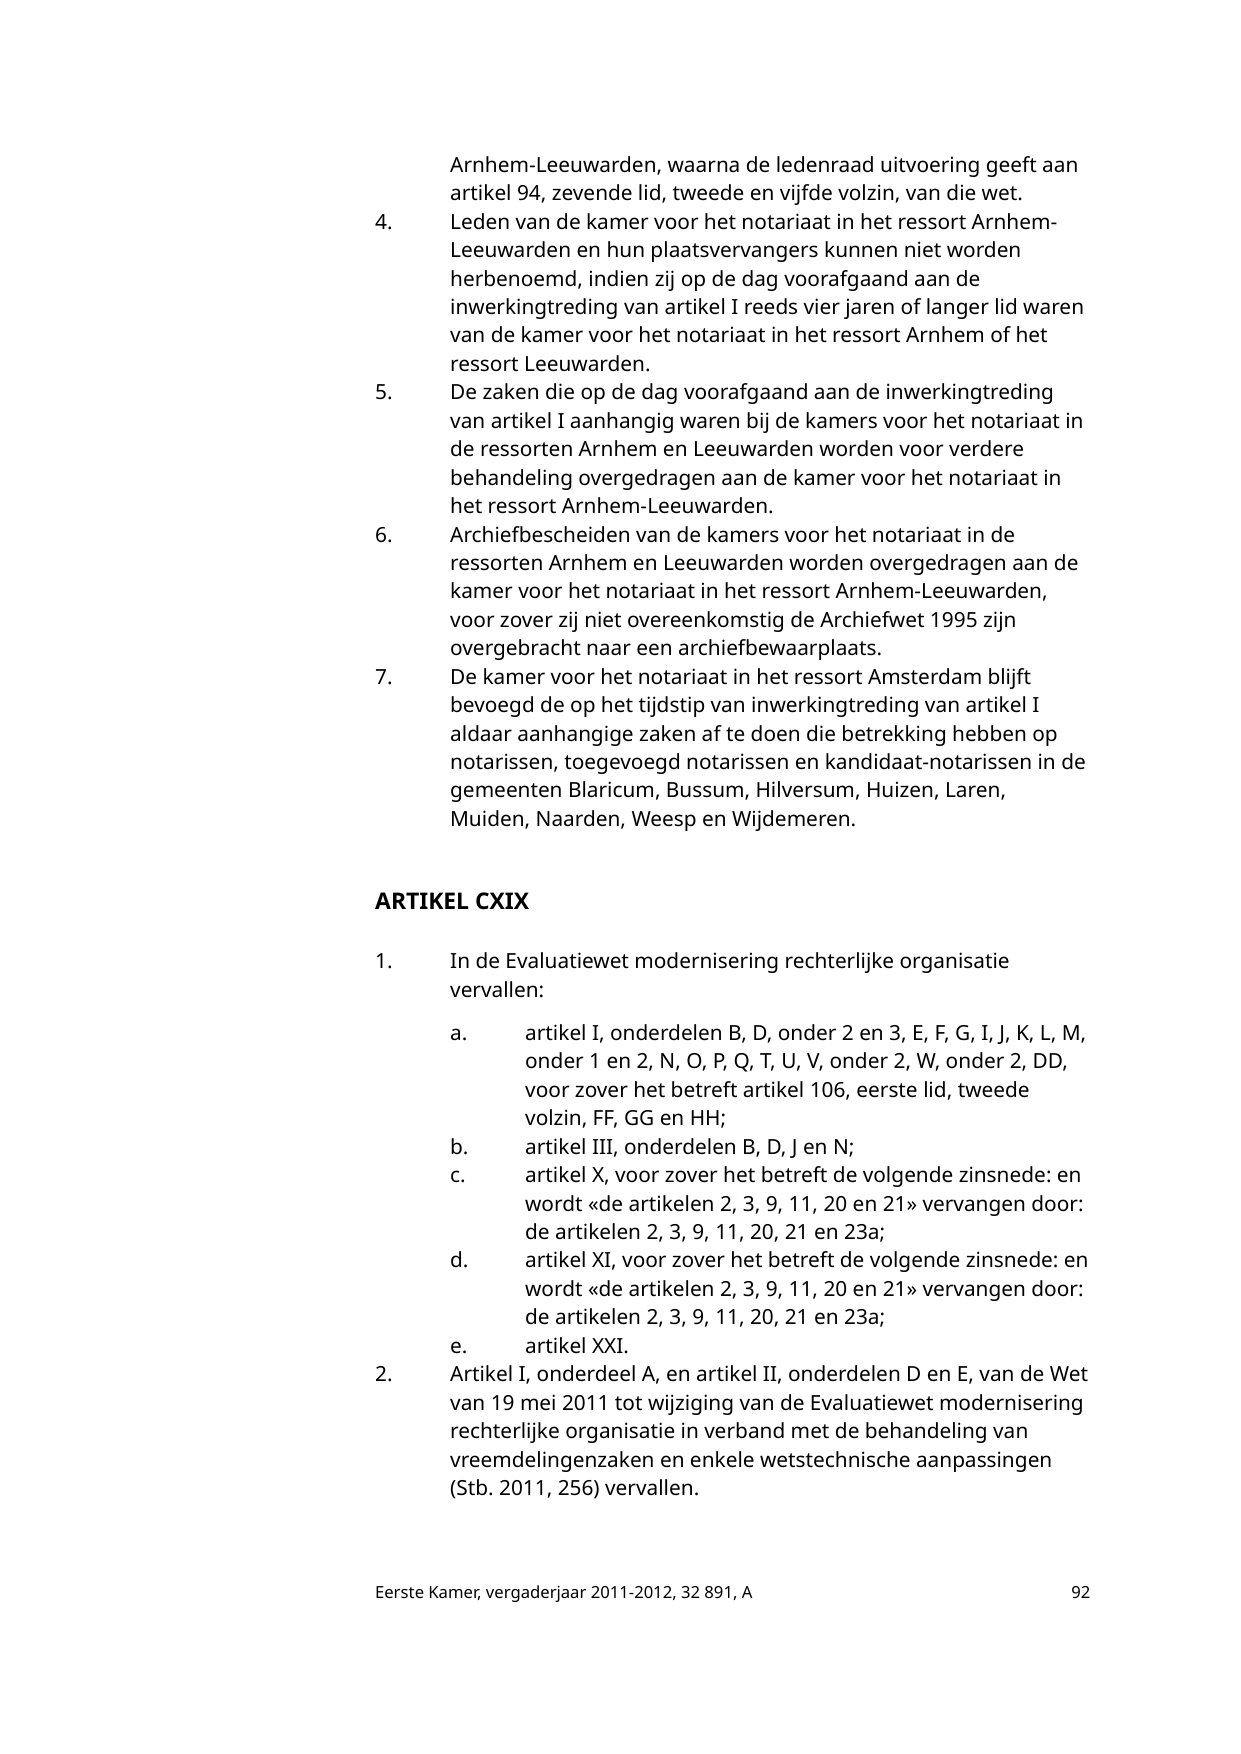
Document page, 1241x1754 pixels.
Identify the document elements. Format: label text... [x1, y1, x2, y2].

list Arnhem-Leeuwarden, waarna de ledenraad uitvoering geeft aan artikel 94, zevende lid, tweede en vijfde volzin, van die wet. [375, 150, 1090, 207]
list artikel I, onderdelen B, D, onder 2 en 3, E, F, G, I, J, K, L, M, onder 1 en 2, N, O, P, Q, T, U, V, onder 2, W, onder 2, DD, voor zover het betreft artikel 106, eerste lid, tweede volzin, FF, GG en HH; [450, 1018, 1090, 1132]
list Artikel I, onderdeel A, en artikel II, onderdelen D en E, van de Wet van 19 mei 2011 tot wijziging van de Evaluatiewet modernisering rechterlijke organisatie in verband met de behandeling van vreemdelingenzaken en enkele wetstechnische aanpassingen (Stb. 2011, 256) vervallen. [375, 1359, 1090, 1502]
list Archiefbescheiden van de kamers voor het notariaat in de ressorten Arnhem en Leeuwarden worden overgedragen aan de kamer voor het notariaat in het ressort Arnhem-Leeuwarden, voor zover zij niet overeenkomstig de Archiefwet 1995 zijn overgebracht naar een archiefbewaarplaats. [375, 520, 1090, 662]
subtitle ARTIKEL CXIX [375, 885, 1090, 916]
list artikel III, onderdelen B, D, J en N; [450, 1132, 1090, 1160]
list artikel X, voor zover het betreft de volgende zinsnede: en wordt «de artikelen 2, 3, 9, 11, 20 en 21» vervangen door: de artikelen 2, 3, 9, 11, 20, 21 en 23a; [450, 1160, 1090, 1246]
list artikel XI, voor zover het betreft de volgende zinsnede: en wordt «de artikelen 2, 3, 9, 11, 20 en 21» vervangen door: de artikelen 2, 3, 9, 11, 20, 21 en 23a; [450, 1246, 1090, 1331]
list artikel XXI. [450, 1331, 1090, 1359]
list De zaken die op de dag voorafgaand aan de inwerkingtreding van artikel I aanhangig waren bij de kamers voor het notariaat in de ressorten Arnhem en Leeuwarden worden voor verdere behandeling overgedragen aan de kamer voor het notariaat in het ressort Arnhem-Leeuwarden. [375, 377, 1090, 520]
list Leden van de kamer voor het notariaat in het ressort Arnhem-Leeuwarden en hun plaatsvervangers kunnen niet worden herbenoemd, indien zij op de dag voorafgaand aan de inwerkingtreding van artikel I reeds vier jaren of langer lid waren van de kamer voor het notariaat in het ressort Arnhem of het ressort Leeuwarden. [375, 207, 1090, 377]
list In de Evaluatiewet modernisering rechterlijke organisatie vervallen: [375, 946, 1090, 1003]
list De kamer voor het notariaat in het ressort Amsterdam blijft bevoegd de op het tijdstip van inwerkingtreding van artikel I aldaar aanhangige zaken af te doen die betrekking hebben op notarissen, toegevoegd notarissen en kandidaat-notarissen in de gemeenten Blaricum, Bussum, Hilversum, Huizen, Laren, Muiden, Naarden, Weesp en Wijdemeren. [375, 662, 1090, 832]
